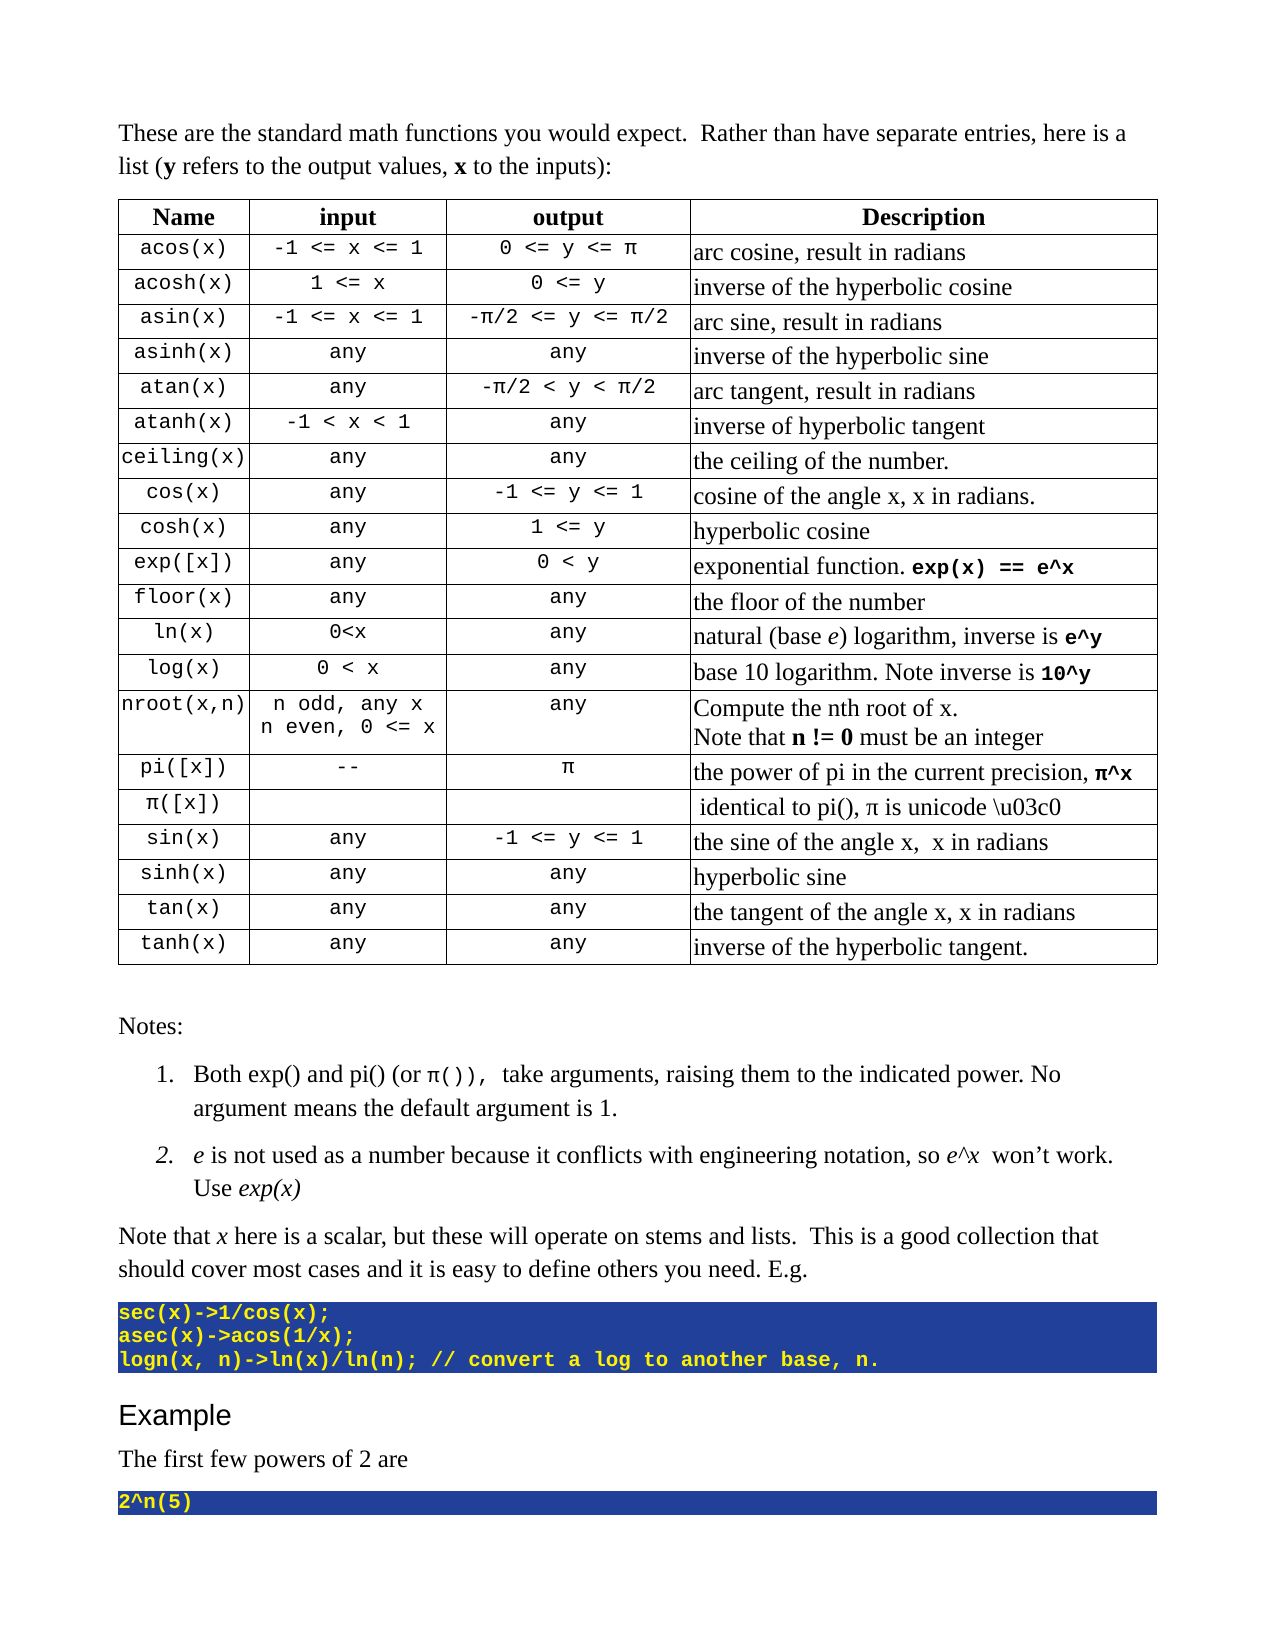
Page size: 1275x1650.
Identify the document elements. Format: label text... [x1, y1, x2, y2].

text Notes: [118, 1011, 1157, 1040]
table_cell any [447, 409, 690, 443]
table_cell any [250, 895, 446, 929]
table_cell hyperbolic cosine [691, 514, 1157, 548]
text The first few powers of 2 are [118, 1444, 1157, 1472]
table_cell 0 <= y [447, 270, 690, 303]
table_cell hyperbolic sine [691, 860, 1157, 894]
table_cell inverse of the hyperbolic cosine [691, 270, 1157, 303]
table_cell the power of pi in the current precision, π^x [691, 755, 1157, 789]
table_cell 0 <= y <= π [447, 235, 690, 268]
table_cell cos(x) [119, 479, 249, 513]
text 2^n(5) [118, 1491, 1157, 1515]
table_cell acosh(x) [119, 270, 249, 303]
table_cell -1 <= y <= 1 [447, 825, 690, 859]
table_cell atanh(x) [119, 409, 249, 443]
table_cell any [447, 619, 690, 654]
table_cell -- [250, 755, 446, 789]
table_cell nroot(x,n) [119, 691, 249, 753]
table_cell Compute the nth root of x. Note that n != 0 must be an integer [691, 691, 1157, 753]
table_cell acos(x) [119, 235, 249, 268]
table_cell any [250, 444, 446, 478]
text These are the standard math functions you would expect. Rather than have separate entries, here is a list (y refers to the output values, x to the inputs): [118, 118, 1157, 180]
table_cell 1 <= x [250, 270, 446, 303]
text sec(x)->1/cos(x); [118, 1302, 1157, 1325]
table_cell log(x) [119, 655, 249, 690]
table_cell the sine of the angle x, x in radians [691, 825, 1157, 859]
table_cell arc tangent, result in radians [691, 374, 1157, 408]
table_cell any [250, 825, 446, 859]
table_header output [447, 200, 690, 234]
list Both exp() and pi() (or π()), take arguments, raising them to the indicated power. No argument means the default argument is 1. [156, 1059, 1157, 1122]
table_cell exponential function. exp(x) == e^x [691, 549, 1157, 583]
text logn(x, n)->ln(x)/ln(n); // convert a log to another base, n. [118, 1349, 1157, 1373]
table_cell inverse of hyperbolic tangent [691, 409, 1157, 443]
table_cell any [250, 339, 446, 373]
table_cell cosh(x) [119, 514, 249, 548]
table_cell floor(x) [119, 585, 249, 618]
table_cell any [447, 895, 690, 929]
text asec(x)->acos(1/x); [118, 1325, 1157, 1349]
table_cell natural (base e) logarithm, inverse is e^y [691, 619, 1157, 654]
table_cell -1 <= x <= 1 [250, 235, 446, 268]
table_cell any [250, 374, 446, 408]
text Note that x here is a scalar, but these will operate on stems and lists. This is a good collection that should cover most cases and it is easy to define others you need. E.g. [118, 1221, 1157, 1283]
table_cell -1 <= y <= 1 [447, 479, 690, 513]
table_cell ceiling(x) [119, 444, 249, 478]
table_cell 1 <= y [447, 514, 690, 548]
table_cell any [250, 514, 446, 548]
table_cell inverse of the hyperbolic sine [691, 339, 1157, 373]
subtitle Example [118, 1398, 1157, 1431]
table_cell inverse of the hyperbolic tangent. [691, 930, 1157, 964]
table_cell any [250, 860, 446, 894]
table_cell 0 < y [447, 549, 690, 583]
table_cell -π/2 <= y <= π/2 [447, 305, 690, 338]
table_header input [250, 200, 446, 234]
table_cell any [447, 444, 690, 478]
table_cell exp([x]) [119, 549, 249, 583]
table_cell the floor of the number [691, 585, 1157, 618]
table_cell any [447, 930, 690, 964]
table_header Description [691, 200, 1157, 234]
table_cell tan(x) [119, 895, 249, 929]
table_cell π [447, 755, 690, 789]
table_cell base 10 logarithm. Note inverse is 10^y [691, 655, 1157, 690]
table_cell π([x]) [119, 790, 249, 824]
table_cell identical to pi(), π is unicode \u03c0 [691, 790, 1157, 824]
table_cell any [250, 479, 446, 513]
table_cell -π/2 < y < π/2 [447, 374, 690, 408]
table_cell any [447, 585, 690, 618]
table_cell any [250, 585, 446, 618]
table_cell atan(x) [119, 374, 249, 408]
table_cell [447, 790, 690, 824]
table_cell any [447, 339, 690, 373]
table_cell any [447, 860, 690, 894]
table_cell any [250, 549, 446, 583]
table_cell asin(x) [119, 305, 249, 338]
table_cell any [447, 691, 690, 753]
table_cell pi([x]) [119, 755, 249, 789]
table_cell ln(x) [119, 619, 249, 654]
table_cell tanh(x) [119, 930, 249, 964]
table_cell sin(x) [119, 825, 249, 859]
table_cell asinh(x) [119, 339, 249, 373]
table_cell arc cosine, result in radians [691, 235, 1157, 268]
table_cell any [250, 930, 446, 964]
table_cell any [447, 655, 690, 690]
table_cell sinh(x) [119, 860, 249, 894]
table_cell arc sine, result in radians [691, 305, 1157, 338]
table_cell -1 < x < 1 [250, 409, 446, 443]
table_cell the tangent of the angle x, x in radians [691, 895, 1157, 929]
table_cell -1 <= x <= 1 [250, 305, 446, 338]
table_cell [250, 790, 446, 824]
list e is not used as a number because it conflicts with engineering notation, so e^x won’t work. Use exp(x) [156, 1140, 1157, 1202]
table_cell 0<x [250, 619, 446, 654]
table_cell n odd, any x n even, 0 <= x [250, 691, 446, 753]
table_header Name [119, 200, 249, 234]
table_cell the ceiling of the number. [691, 444, 1157, 478]
table_cell 0 < x [250, 655, 446, 690]
table_cell cosine of the angle x, x in radians. [691, 479, 1157, 513]
